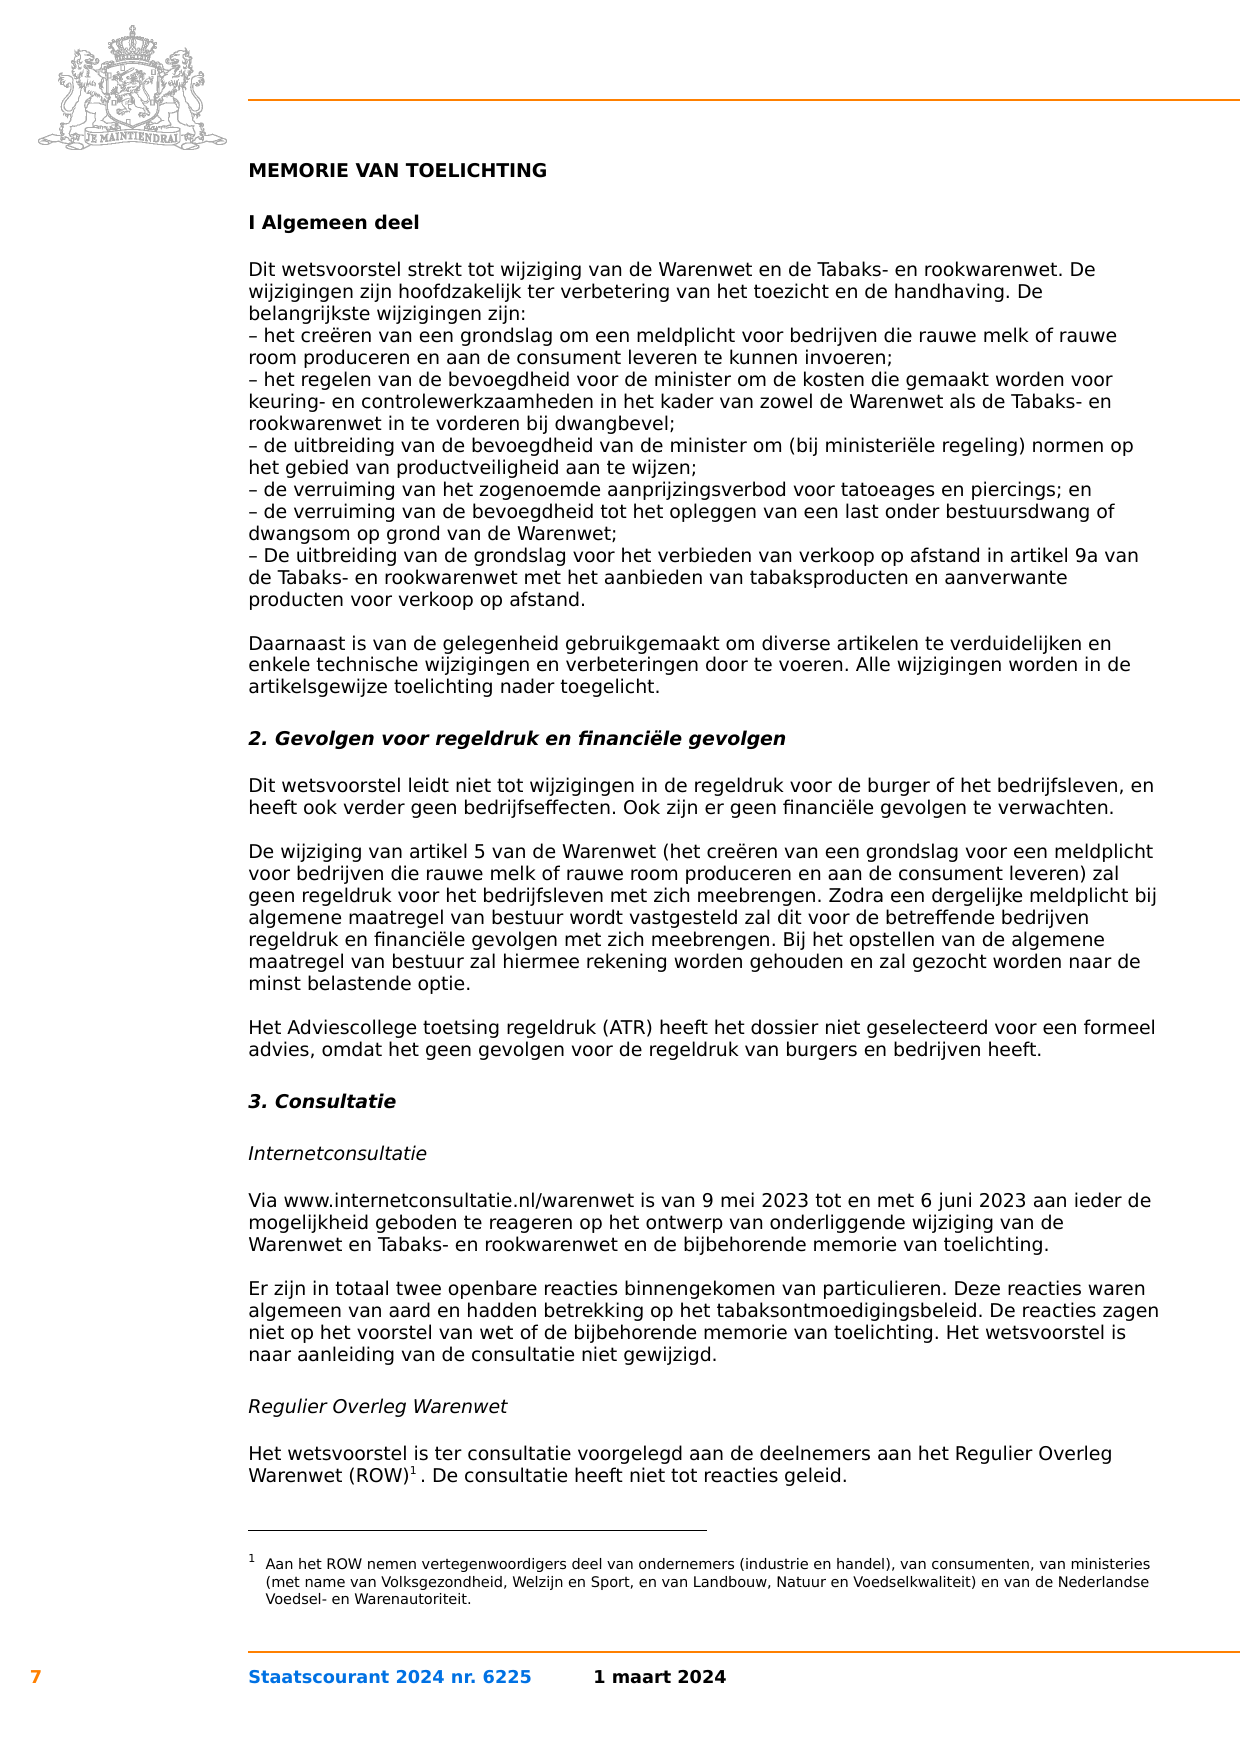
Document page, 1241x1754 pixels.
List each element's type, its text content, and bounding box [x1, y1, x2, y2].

text – de uitbreiding van de bevoegdheid van de minister om (bij ministeriële regeling) normen op het gebied van productveiligheid aan te wijzen; [248, 435, 1163, 479]
text De wijziging van artikel 5 van de Warenwet (het creëren van een grondslag voor een meldplicht voor bedrijven die rauwe melk of rauwe room produceren en aan de consument leveren) zal geen regeldruk voor het bedrijfsleven met zich meebrengen. Zodra een dergelijke meldplicht bij algemene maatregel van bestuur wordt vastgesteld zal dit voor de betreffende bedrijven regeldruk en financiële gevolgen met zich meebrengen. Bij het opstellen van de algemene maatregel van bestuur zal hiermee rekening worden gehouden en zal gezocht worden naar de minst belastende optie. [248, 841, 1163, 995]
subtitle Internetconsultatie [248, 1143, 1163, 1165]
text Dit wetsvoorstel leidt niet tot wijzigingen in de regeldruk voor de burger of het bedrijfsleven, en heeft ook verder geen bedrijfseffecten. Ook zijn er geen financiële gevolgen te verwachten. [248, 775, 1163, 819]
text – De uitbreiding van de grondslag voor het verbieden van verkoop op afstand in artikel 9a van de Tabaks- en rookwarenwet met het aanbieden van tabaksproducten en aanverwante producten voor verkoop op afstand. [248, 544, 1163, 611]
subtitle 2. Gevolgen voor regeldruk en financiële gevolgen [248, 728, 1163, 750]
text Het wetsvoorstel is ter consultatie voorgelegd aan de deelnemers aan het Regulier Overleg Warenwet (ROW). De consultatie heeft niet tot reacties geleid. [248, 1442, 1163, 1486]
text Aan het ROW nemen vertegenwoordigers deel van ondernemers (industrie en handel), van consumenten, van ministeries (met name van Volksgezondheid, Welzijn en Sport, en van Landbouw, Natuur en Voedselkwaliteit) en van de Nederlandse Voedsel- en Warenautoriteit. [248, 1552, 1163, 1608]
subtitle 3. Consultatie [248, 1091, 1163, 1113]
text Het Adviescollege toetsing regeldruk (ATR) heeft het dossier niet geselecteerd voor een formeel advies, omdat het geen gevolgen voor de regeldruk van burgers en bedrijven heeft. [248, 1017, 1163, 1061]
text Daarnaast is van de gelegenheid gebruikgemaakt om diverse artikelen te verduidelijken en enkele technische wijzigingen en verbeteringen door te voeren. Alle wijzigingen worden in de artikelsgewijze toelichting nader toegelicht. [248, 632, 1163, 698]
text – het regelen van de bevoegdheid voor de minister om de kosten die gemaakt worden voor keuring- en controlewerkzaamheden in het kader van zowel de Warenwet als de Tabaks- en rookwarenwet in te vorderen bij dwangbevel; [248, 369, 1163, 435]
picture [38, 25, 227, 150]
text – de verruiming van de bevoegdheid tot het opleggen van een last onder bestuursdwang of dwangsom op grond van de Warenwet; [248, 501, 1163, 544]
subtitle Regulier Overleg Warenwet [248, 1396, 1163, 1417]
text – het creëren van een grondslag om een meldplicht voor bedrijven die rauwe melk of rauwe room produceren en aan de consument leveren te kunnen invoeren; [248, 325, 1163, 369]
text Dit wetsvoorstel strekt tot wijziging van de Warenwet en de Tabaks- en rookwarenwet. De wijzigingen zijn hoofdzakelijk ter verbetering van het toezicht en de handhaving. De belangrijkste wijzigingen zijn: [248, 259, 1163, 325]
subtitle I Algemeen deel [248, 212, 1163, 234]
text – de verruiming van het zogenoemde aanprijzingsverbod voor tatoeages en piercings; en [248, 479, 1163, 501]
subtitle MEMORIE VAN TOELICHTING [248, 160, 1163, 182]
text Er zijn in totaal twee openbare reacties binnengekomen van particulieren. Deze reacties waren algemeen van aard en hadden betrekking op het tabaksontmoedigingsbeleid. De reacties zagen niet op het voorstel van wet of de bijbehorende memorie van toelichting. Het wetsvoorstel is naar aanleiding van de consultatie niet gewijzigd. [248, 1278, 1163, 1366]
text Via www.internetconsultatie.nl/warenwet is van 9 mei 2023 tot en met 6 juni 2023 aan ieder de mogelijkheid geboden te reageren op het ontwerp van onderliggende wijziging van de Warenwet en Tabaks- en rookwarenwet en de bijbehorende memorie van toelichting. [248, 1190, 1163, 1256]
